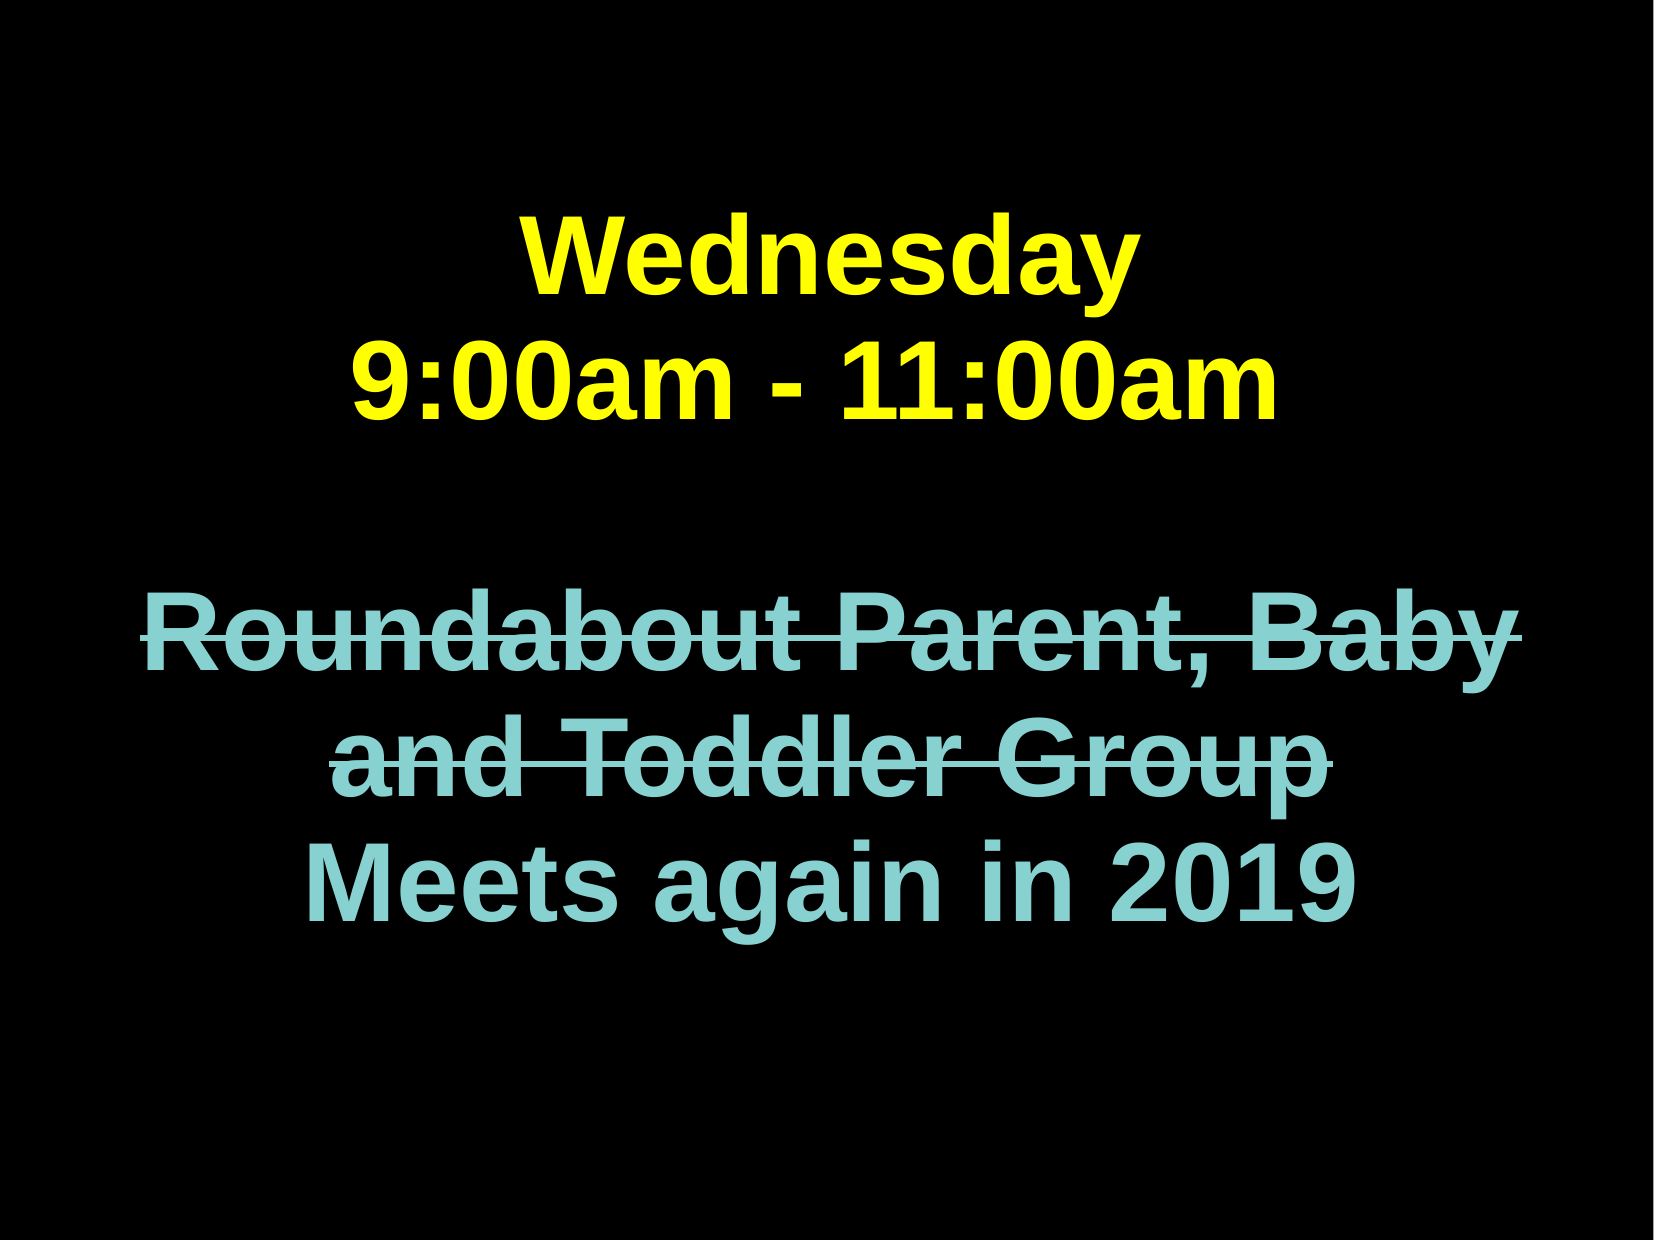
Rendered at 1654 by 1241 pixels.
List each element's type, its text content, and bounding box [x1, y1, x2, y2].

text_box Wednesday 9:00am - 11:00am Roundabout Parent, Baby and Toddler Group Meets again in 2019 [59, 59, 1603, 1179]
